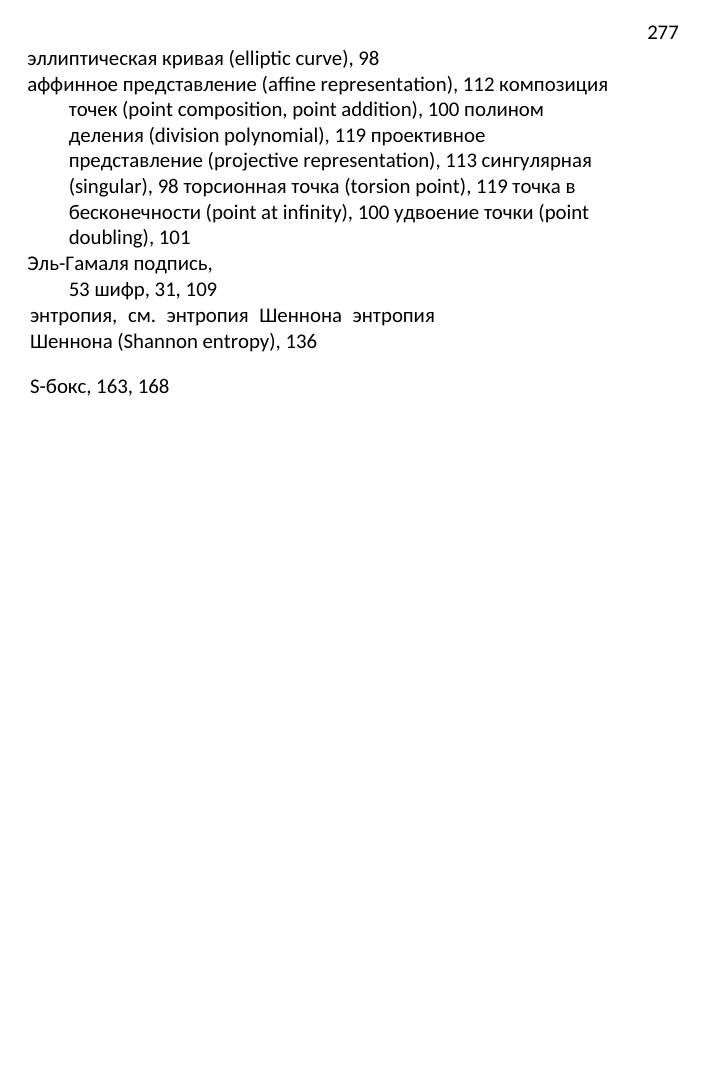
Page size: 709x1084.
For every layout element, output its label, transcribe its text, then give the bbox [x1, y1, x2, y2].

text аффинное представление (affine representation), 112 композиция точек (point composition, point addition), 100 полином деления (division polynomial), 119 проективное представление (projective representation), 113 сингулярная (singular), 98 торсионная точка (torsion point), 119 точка в бесконечности (point at infinity), 100 удвоение точки (point doubling), 101 [27, 71, 623, 250]
text S-бокс, 163, 168 [30, 373, 677, 399]
text эллиптическая кривая (elliptic curve), 98 [27, 45, 623, 70]
text энтропия, см. энтропия Шеннона энтропия Шеннона (Shannon entropy), 136 [30, 302, 435, 353]
text Эль-Гамаля подпись, 53 шифр, 31, 109 [27, 251, 222, 302]
